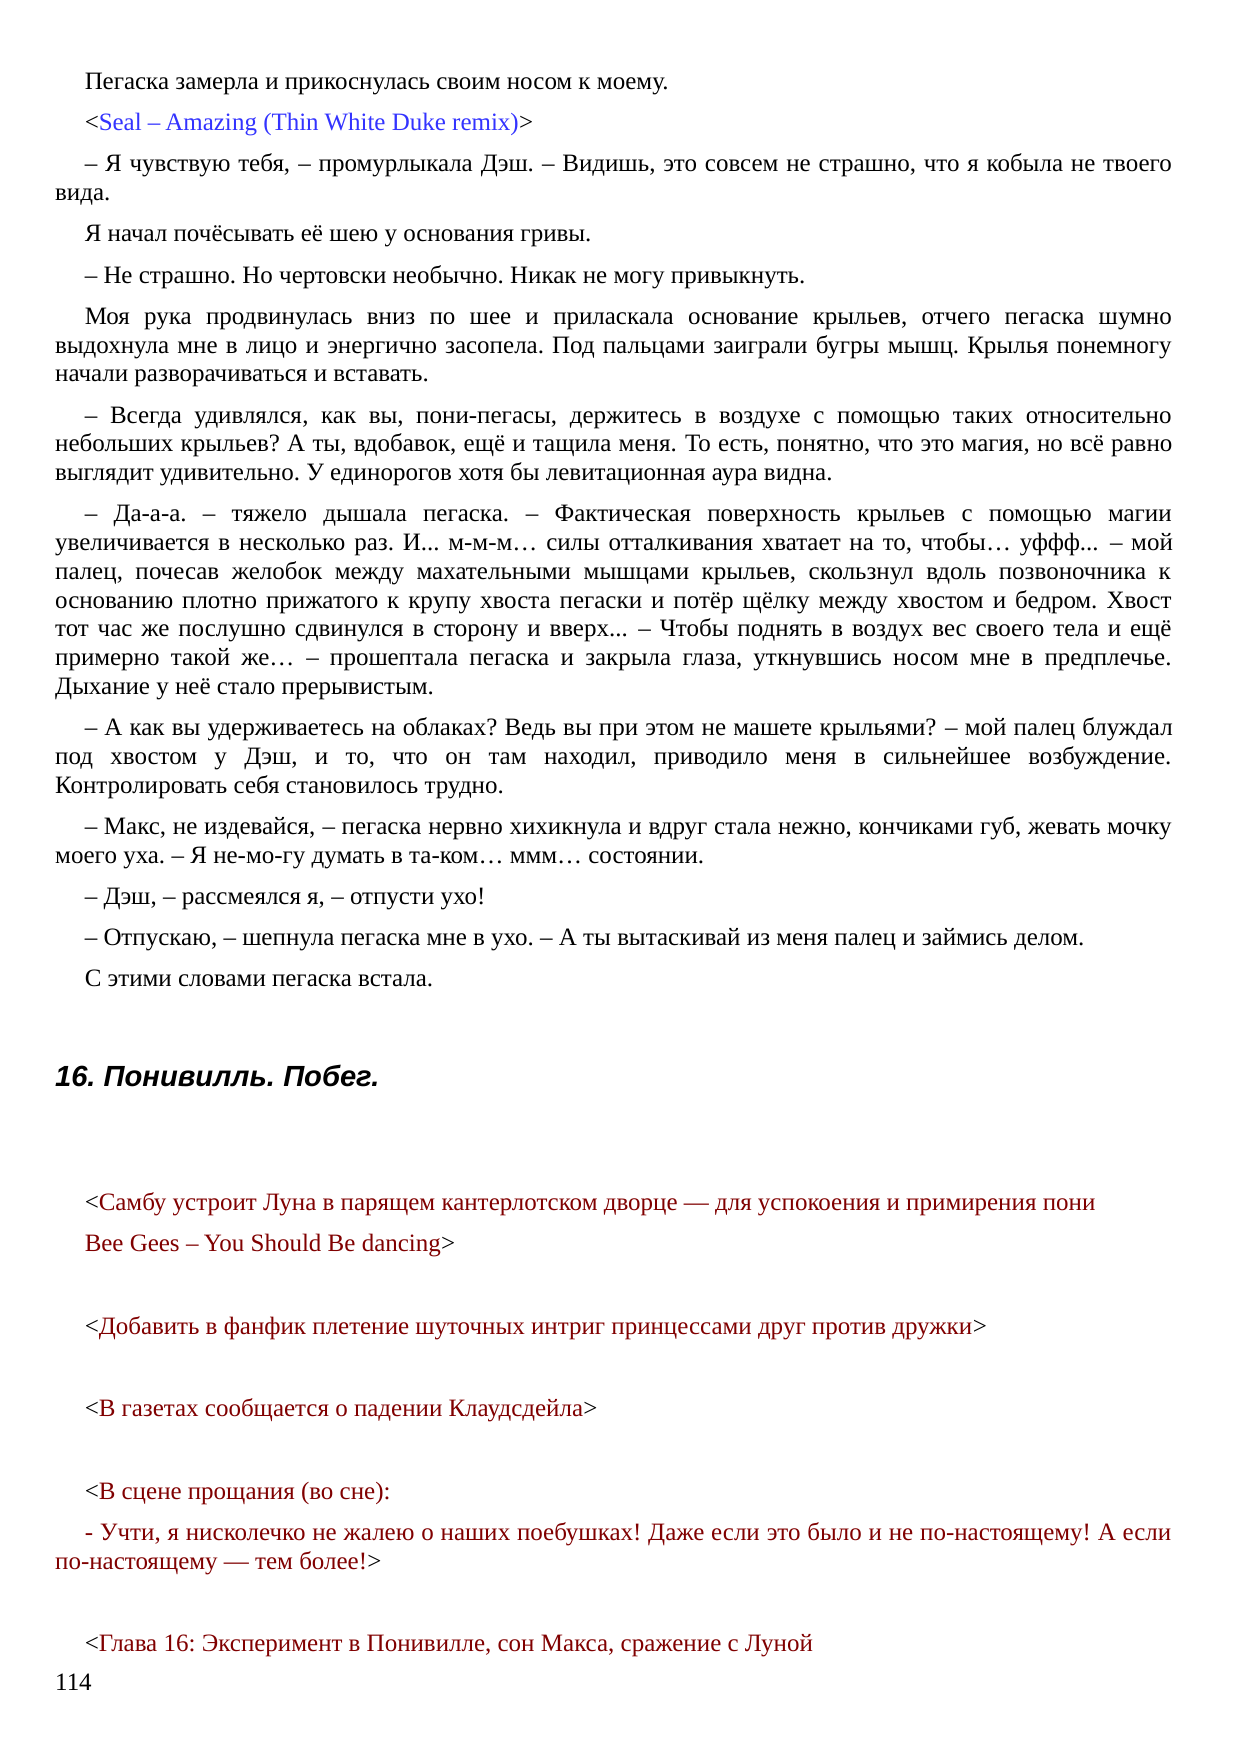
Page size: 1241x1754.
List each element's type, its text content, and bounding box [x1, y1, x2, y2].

text – Отпускаю, – шепнула пегаска мне в ухо. – А ты вытаскивай из меня палец и займись делом. [55, 922, 1173, 951]
subtitle 16. Понивилль. Побег. [55, 1058, 1173, 1092]
text – Дэш, – рассмеялся я, – отпусти ухо! [55, 881, 1173, 910]
text – Всегда удивлялся, как вы, пони-пегасы, держитесь в воздухе с помощью таких относительно небольших крыльев? А ты, вдобавок, ещё и тащила меня. То есть, понятно, что это магия, но всё равно выглядит удивительно. У единорогов хотя бы левитационная аура видна. [55, 400, 1173, 486]
text С этими словами пегаска встала. [55, 963, 1173, 992]
text <Добавить в фанфик плетение шуточных интриг принцессами друг против дружки> [55, 1311, 1173, 1339]
text <Самбу устроит Луна в парящем кантерлотском дворце — для успокоения и примирения пони [55, 1187, 1173, 1216]
text <В сцене прощания (во сне): [55, 1476, 1173, 1504]
text Я начал почёсывать её шею у основания гривы. [55, 218, 1173, 247]
text <Глава 16: Эксперимент в Понивилле, сон Макса, сражение с Луной [55, 1628, 1173, 1657]
text <Seal – Amazing (Thin White Duke remix)> [55, 107, 1173, 136]
text - Учти, я нисколечко не жалею о наших поебушках! Даже если это было и не по-настоящему! А если по-настоящему — тем более!> [55, 1517, 1173, 1574]
text – Макс, не издевайся, – пегаска нервно хихикнула и вдруг стала нежно, кончиками губ, жевать мочку моего уха. – Я не-мо-гу думать в та-ком… ммм… состоянии. [55, 811, 1173, 868]
text Пегаска замерла и прикоснулась своим носом к моему. [55, 66, 1173, 95]
text – А как вы удерживаетесь на облаках? Ведь вы при этом не машете крыльями? – мой палец блуждал под хвостом у Дэш, и то, что он там находил, приводило меня в сильнейшее возбуждение. Контролировать себя становилось трудно. [55, 712, 1173, 798]
text – Я чувствую тебя, – промурлыкала Дэш. – Видишь, это совсем не страшно, что я кобыла не твоего вида. [55, 148, 1173, 206]
text Bee Gees – You Should Be dancing> [55, 1228, 1173, 1257]
text Моя рука продвинулась вниз по шее и приласкала основание крыльев, отчего пегаска шумно выдохнула мне в лицо и энергично засопела. Под пальцами заиграли бугры мышц. Крылья понемногу начали разворачиваться и вставать. [55, 301, 1173, 387]
text – Да-а-а. – тяжело дышала пегаска. – Фактическая поверхность крыльев с помощью магии увеличивается в несколько раз. И... м-м-м… силы отталкивания хватает на то, чтобы… уффф... – мой палец, почесав желобок между махательными мышцами крыльев, скользнул вдоль позвоночника к основанию плотно прижатого к крупу хвоста пегаски и потёр щёлку между хвостом и бедром. Хвост тот час же послушно сдвинулся в сторону и вверх... – Чтобы поднять в воздух вес своего тела и ещё примерно такой же… – прошептала пегаска и закрыла глаза, уткнувшись носом мне в предплечье. Дыхание у неё стало прерывистым. [55, 498, 1173, 700]
text – Не страшно. Но чертовски необычно. Никак не могу привыкнуть. [55, 260, 1173, 288]
text <В газетах сообщается о падении Клаудсдейла> [55, 1393, 1173, 1422]
